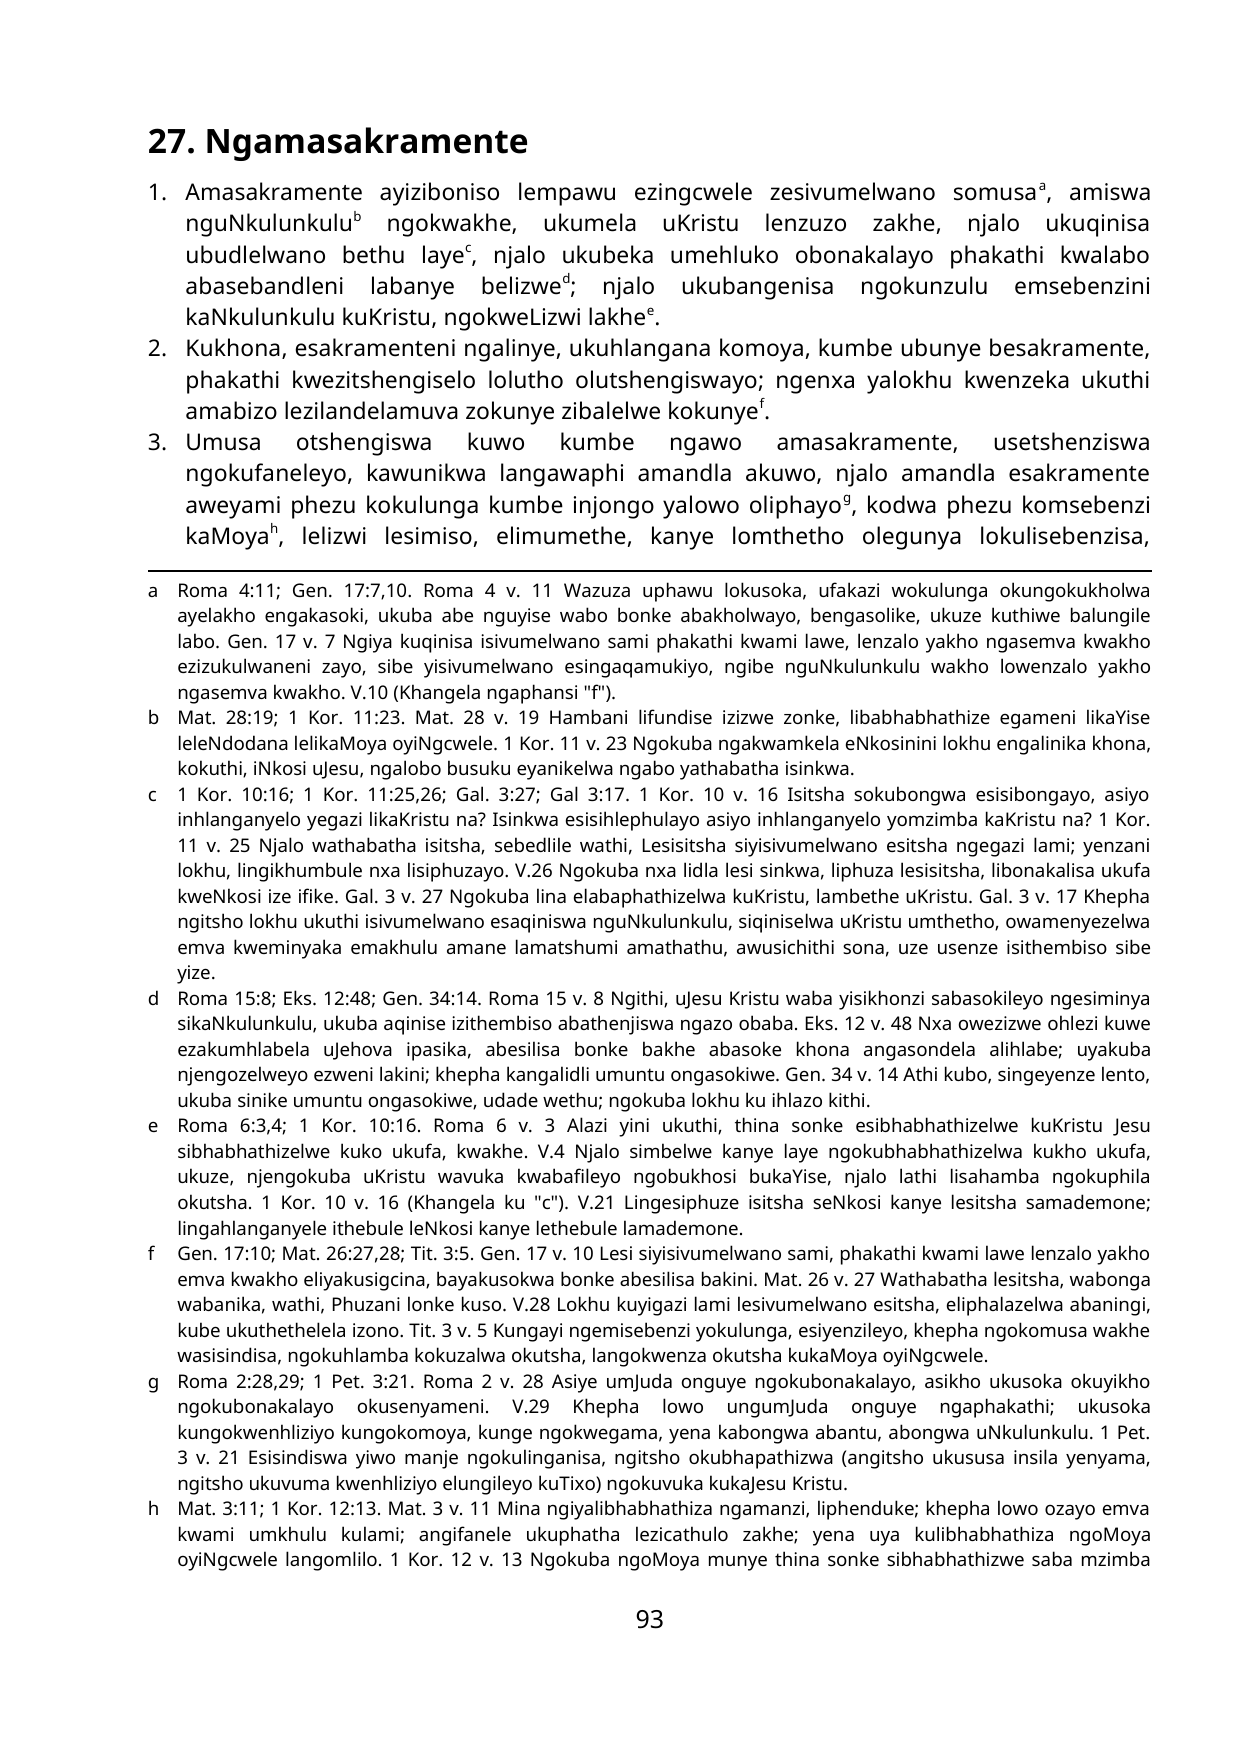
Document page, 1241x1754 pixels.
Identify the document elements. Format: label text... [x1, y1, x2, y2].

list Kukhona, esakramenteni ngalinye, ukuhlangana komoya, kumbe ubunye besakramente, phakathi kwezitshengiselo lolutho olutshengiswayo; ngenxa yalokhu kwenzeka ukuthi amabizo lezilandelamuva zokunye zibalelwe kokunye. [148, 332, 1152, 426]
list Mat. 3:11; 1 Kor. 12:13. Mat. 3 v. 11 Mina ngiyalibhabhathiza ngamanzi, liphenduke; khepha lowo ozayo emva kwami umkhulu kulami; angifanele ukuphatha lezicathulo zakhe; yena uya kulibhabhathiza ngoMoya oyiNgcwele langomlilo. 1 Kor. 12 v. 13 Ngokuba ngoMoya munye thina sonke sibhabhathizwe saba mzimba [148, 1496, 1152, 1572]
subtitle 27. Ngamasakramente [148, 118, 1152, 164]
list Roma 6:3,4; 1 Kor. 10:16. Roma 6 v. 3 Alazi yini ukuthi, thina sonke esibhabhathizelwe kuKristu Jesu sibhabhathizelwe kuko ukufa, kwakhe. V.4 Njalo simbelwe kanye laye ngokubhabhathizelwa kukho ukufa, ukuze, njengokuba uKristu wavuka kwabafileyo ngobukhosi bukaYise, njalo lathi lisahamba ngokuphila okutsha. 1 Kor. 10 v. 16 (Khangela ku "c"). V.21 Lingesiphuze isitsha seNkosi kanye lesitsha samademone; lingahlanganyele ithebule leNkosi kanye lethebule lamademone. [148, 1113, 1152, 1241]
list Roma 15:8; Eks. 12:48; Gen. 34:14. Roma 15 v. 8 Ngithi, uJesu Kristu waba yisikhonzi sabasokileyo ngesiminya sikaNkulunkulu, ukuba aqinise izithembiso abathenjiswa ngazo obaba. Eks. 12 v. 48 Nxa owezizwe ohlezi kuwe ezakumhlabela uJehova ipasika, abesilisa bonke bakhe abasoke khona angasondela alihlabe; uyakuba njengozelweyo ezweni lakini; khepha kangalidli umuntu ongasokiwe. Gen. 34 v. 14 Athi kubo, singeyenze lento, ukuba sinike umuntu ongasokiwe, udade wethu; ngokuba lokhu ku ihlazo kithi. [148, 985, 1152, 1113]
list Amasakramente ayiziboniso lempawu ezingcwele zesivumelwano somusa, amiswa nguNkulunkulu ngokwakhe, ukumela uKristu lenzuzo zakhe, njalo ukuqinisa ubudlelwano bethu laye, njalo ukubeka umehluko obonakalayo phakathi kwalabo abasebandleni labanye belizwe; njalo ukubangenisa ngokunzulu emsebenzini kaNkulunkulu kuKristu, ngokweLizwi lakhe. [148, 176, 1152, 332]
list Roma 2:28,29; 1 Pet. 3:21. Roma 2 v. 28 Asiye umJuda onguye ngokubonakalayo, asikho ukusoka okuyikho ngokubonakalayo okusenyameni. V.29 Khepha lowo ungumJuda onguye ngaphakathi; ukusoka kungokwenhliziyo kungokomoya, kunge ngokwegama, yena kabongwa abantu, abongwa uNkulunkulu. 1 Pet. 3 v. 21 Esisindiswa yiwo manje ngokulinganisa, ngitsho okubhapathizwa (angitsho ukususa insila yenyama, ngitsho ukuvuma kwenhliziyo elungileyo kuTixo) ngokuvuka kukaJesu Kristu. [148, 1368, 1152, 1496]
list Gen. 17:10; Mat. 26:27,28; Tit. 3:5. Gen. 17 v. 10 Lesi siyisivumelwano sami, phakathi kwami lawe lenzalo yakho emva kwakho eliyakusigcina, bayakusokwa bonke abesilisa bakini. Mat. 26 v. 27 Wathabatha lesitsha, wabonga wabanika, wathi, Phuzani lonke kuso. V.28 Lokhu kuyigazi lami lesivumelwano esitsha, eliphalazelwa abaningi, kube ukuthethelela izono. Tit. 3 v. 5 Kungayi ngemisebenzi yokulunga, esiyenzileyo, khepha ngokomusa wakhe wasisindisa, ngokuhlamba kokuzalwa okutsha, langokwenza okutsha kukaMoya oyiNgcwele. [148, 1241, 1152, 1368]
list Umusa otshengiswa kuwo kumbe ngawo amasakramente, usetshenziswa ngokufaneleyo, kawunikwa langawaphi amandla akuwo, njalo amandla esakramente aweyami phezu kokulunga kumbe injongo yalowo oliphayo, kodwa phezu komsebenzi kaMoya, lelizwi lesimiso, elimumethe, kanye lomthetho olegunya lokulisebenzisa, [148, 426, 1152, 551]
list Roma 4:11; Gen. 17:7,10. Roma 4 v. 11 Wazuza uphawu lokusoka, ufakazi wokulunga okungokukholwa ayelakho engakasoki, ukuba abe nguyise wabo bonke abakholwayo, bengasolike, ukuze kuthiwe balungile labo. Gen. 17 v. 7 Ngiya kuqinisa isivumelwano sami phakathi kwami lawe, lenzalo yakho ngasemva kwakho ezizukulwaneni zayo, sibe yisivumelwano esingaqamukiyo, ngibe nguNkulunkulu wakho lowenzalo yakho ngasemva kwakho. V.10 (Khangela ngaphansi "f"). [148, 577, 1152, 704]
list Mat. 28:19; 1 Kor. 11:23. Mat. 28 v. 19 Hambani lifundise izizwe zonke, libabhabhathize egameni likaYise leleNdodana lelikaMoya oyiNgcwele. 1 Kor. 11 v. 23 Ngokuba ngakwamkela eNkosinini lokhu engalinika khona, kokuthi, iNkosi uJesu, ngalobo busuku eyanikelwa ngabo yathabatha isinkwa. [148, 704, 1152, 781]
list 1 Kor. 10:16; 1 Kor. 11:25,26; Gal. 3:27; Gal 3:17. 1 Kor. 10 v. 16 Isitsha sokubongwa esisibongayo, asiyo inhlanganyelo yegazi likaKristu na? Isinkwa esisihlephulayo asiyo inhlanganyelo yomzimba kaKristu na? 1 Kor. 11 v. 25 Njalo wathabatha isitsha, sebedlile wathi, Lesisitsha siyisivumelwano esitsha ngegazi lami; yenzani lokhu, lingikhumbule nxa lisiphuzayo. V.26 Ngokuba nxa lidla lesi sinkwa, liphuza lesisitsha, libonakalisa ukufa kweNkosi ize ifike. Gal. 3 v. 27 Ngokuba lina elabaphathizelwa kuKristu, lambethe uKristu. Gal. 3 v. 17 Khepha ngitsho lokhu ukuthi isivumelwano esaqiniswa nguNkulunkulu, siqiniselwa uKristu umthetho, owamenyezelwa emva kweminyaka emakhulu amane lamatshumi amathathu, awusichithi sona, uze usenze isithembiso sibe yize. [148, 781, 1152, 985]
